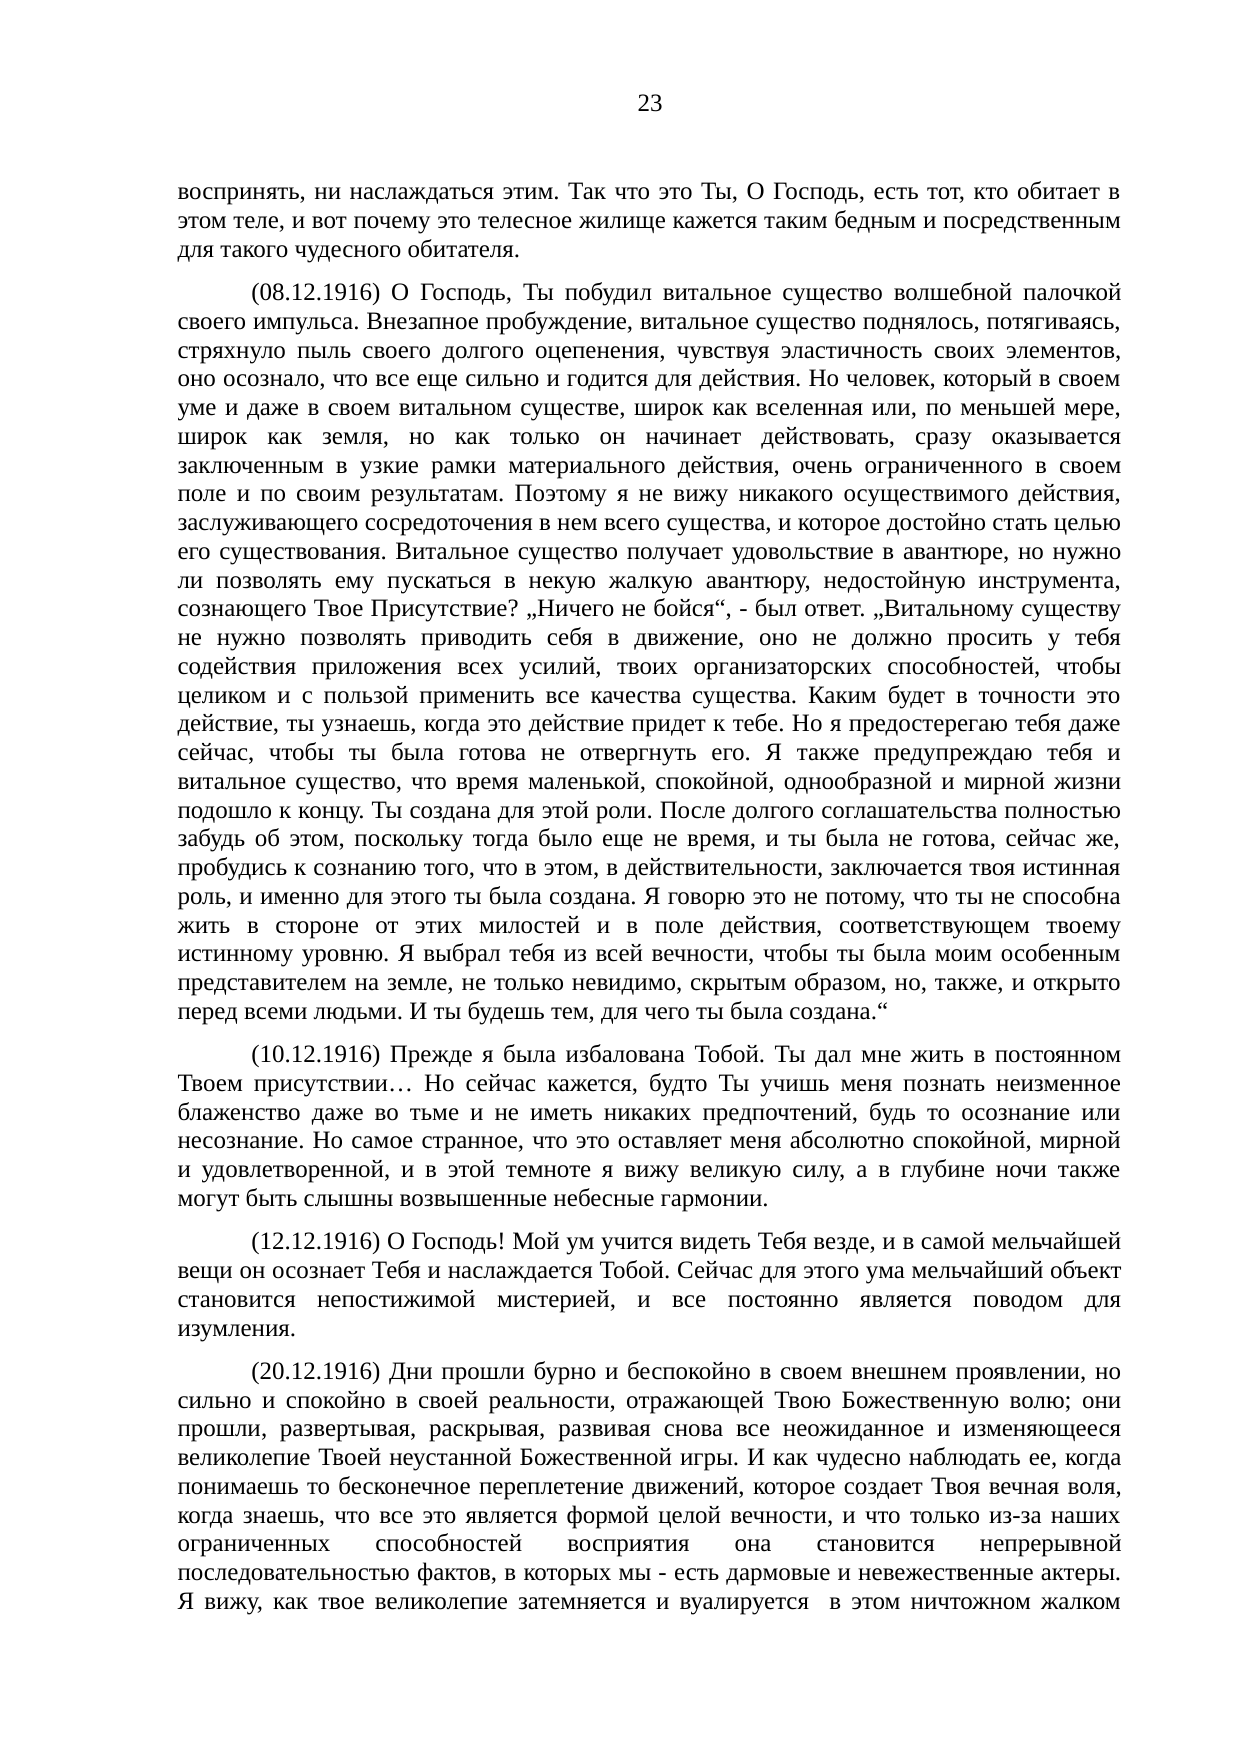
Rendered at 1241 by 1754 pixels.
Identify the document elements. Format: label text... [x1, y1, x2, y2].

text (08.12.1916) О Господь, Ты побудил витальное существо волшебной палочкой своего импульса. Внезапное пробуждение, витальное существо поднялось, потягиваясь, стряхнуло пыль своего долгого оцепенения, чувствуя эластичность своих элементов, оно осознало, что все еще сильно и годится для действия. Но человек, который в своем уме и даже в своем витальном существе, широк как вселенная или, по меньшей мере, широк как земля, но как только он начинает действовать, сразу оказывается заключенным в узкие рамки материального действия, очень ограниченного в своем поле и по своим результатам. Поэтому я не вижу никакого осуществимого действия, заслуживающего сосредоточения в нем всего существа, и которое достойно стать целью его существования. Витальное существо получает удовольствие в авантюре, но нужно ли позволять ему пускаться в некую жалкую авантюру, недостойную инструмента, сознающего Твое Присутствие? „Ничего не бойся“, - был ответ. „Витальному существу не нужно позволять приводить себя в движение, оно не должно просить у тебя содействия приложения всех усилий, твоих организаторских способностей, чтобы целиком и с пользой применить все качества существа. Каким будет в точности это действие, ты узнаешь, когда это действие придет к тебе. Но я предостерегаю тебя даже сейчас, чтобы ты была готова не отвергнуть его. Я также предупреждаю тебя и витальное существо, что время маленькой, спокойной, однообразной и мирной жизни подошло к концу. Ты создана для этой роли. После долгого соглашательства полностью забудь об этом, поскольку тогда было еще не время, и ты была не готова, сейчас же, пробудись к сознанию того, что в этом, в действительности, заключается твоя истинная роль, и именно для этого ты была создана. Я говорю это не потому, что ты не способна жить в стороне от этих милостей и в поле действия, соответствующем твоему истинному уровню. Я выбрал тебя из всей вечности, чтобы ты была моим особенным представителем на земле, не только невидимо, скрытым образом, но, также, и открыто перед всеми людьми. И ты будешь тем, для чего ты была создана.“ [177, 277, 1122, 1025]
text (20.12.1916) Дни прошли бурно и беспокойно в своем внешнем проявлении, но сильно и спокойно в своей реальности, отражающей Твою Божественную волю; они прошли, развертывая, раскрывая, развивая снова все неожиданное и изменяющееся великолепие Твоей неустанной Божественной игры. И как чудесно наблюдать ее, когда понимаешь то бесконечное переплетение движений, которое создает Твоя вечная воля, когда знаешь, что все это является формой целой вечности, и что только из-за наших ограниченных способностей восприятия она становится непрерывной последовательностью фактов, в которых мы - есть дармовые и невежественные актеры. Я вижу, как твое великолепие затемняется и вуалируется в этом ничтожном жалком [177, 1356, 1122, 1615]
text (10.12.1916) Прежде я была избалована Тобой. Ты дал мне жить в постоянном Твоем присутствии… Но сейчас кажется, будто Ты учишь меня познать неизменное блаженство даже во тьме и не иметь никаких предпочтений, будь то осознание или несознание. Но самое странное, что это оставляет меня абсолютно спокойной, мирной и удовлетворенной, и в этой темноте я вижу великую силу, а в глубине ночи также могут быть слышны возвышенные небесные гармонии. [177, 1039, 1122, 1212]
text воспринять, ни наслаждаться этим. Так что это Ты, О Господь, есть тот, кто обитает в этом теле, и вот почему это телесное жилище кажется таким бедным и посредственным для такого чудесного обитателя. [177, 176, 1122, 263]
text (12.12.1916) О Господь! Мой ум учится видеть Тебя везде, и в самой мельчайшей вещи он осознает Тебя и наслаждается Тобой. Сейчас для этого ума мельчайший объект становится непостижимой мистерией, и все постоянно является поводом для изумления. [177, 1226, 1122, 1341]
